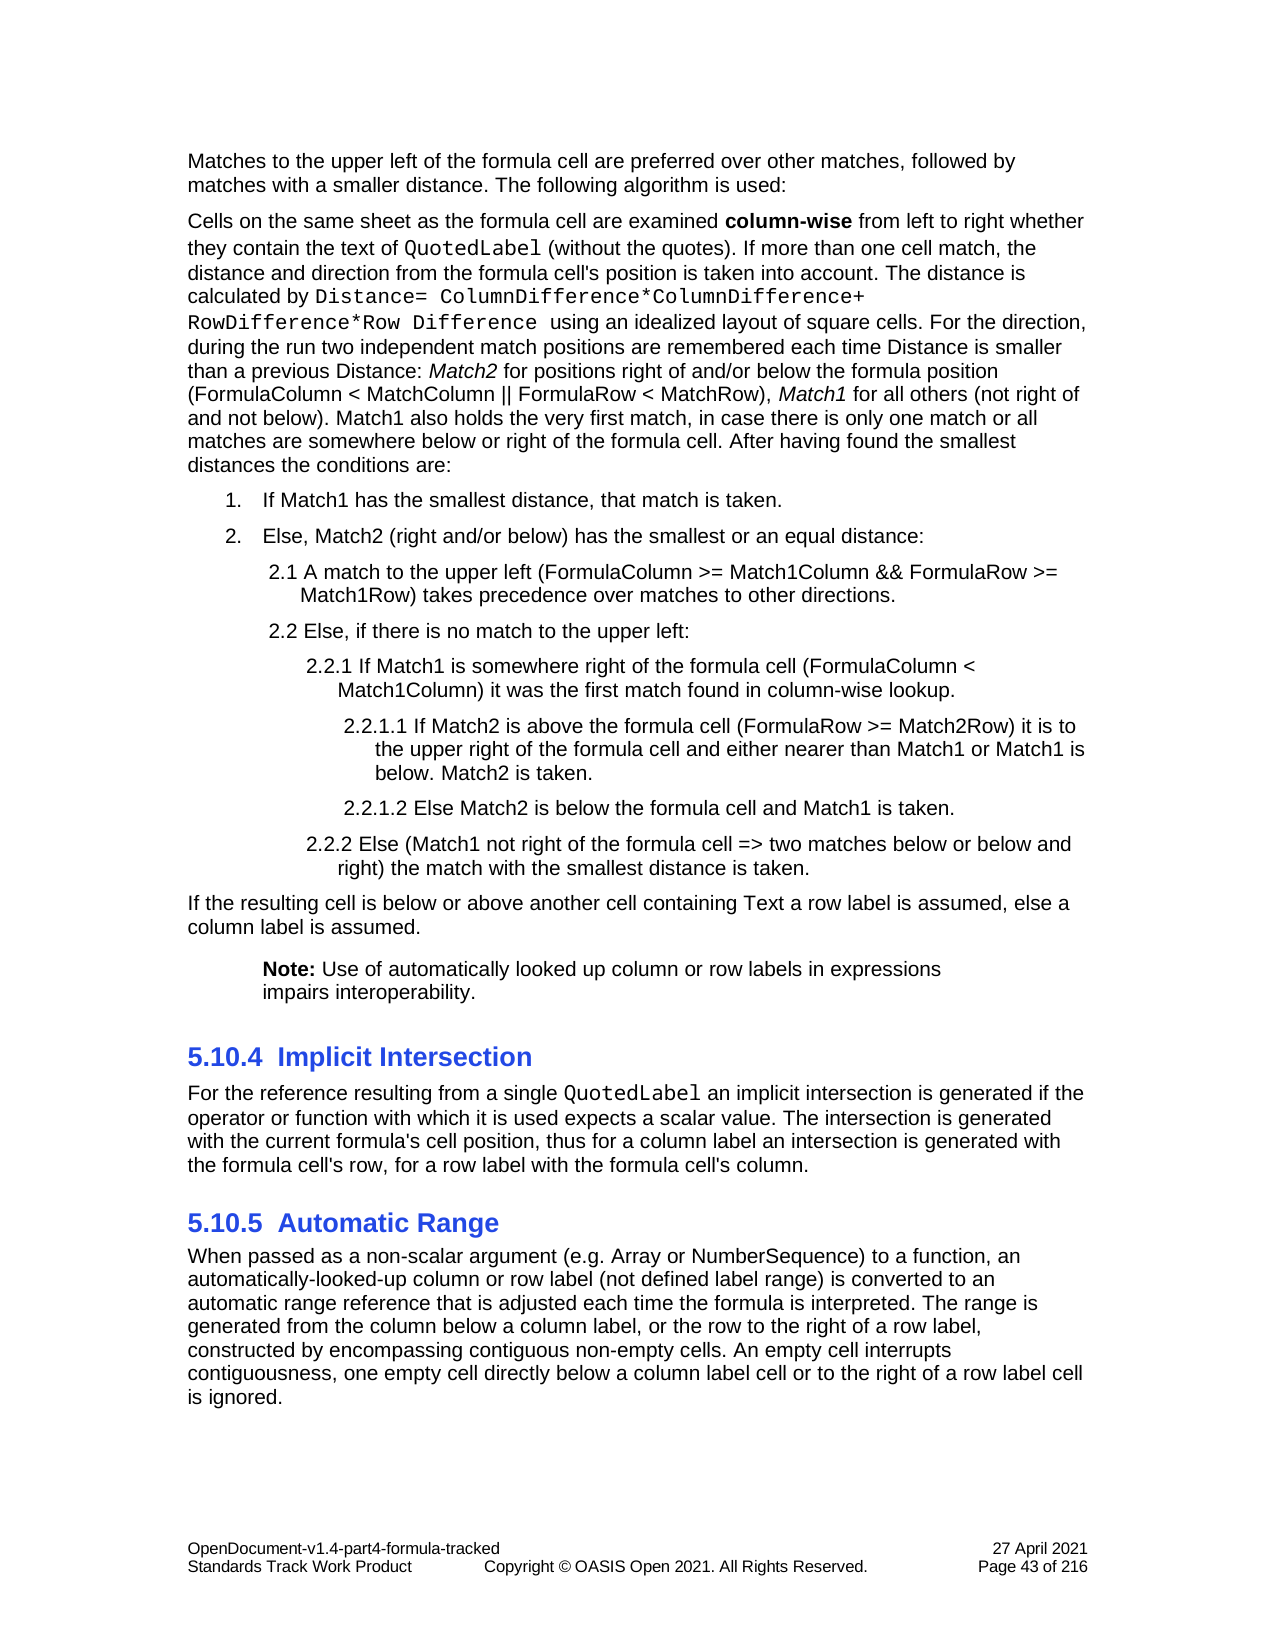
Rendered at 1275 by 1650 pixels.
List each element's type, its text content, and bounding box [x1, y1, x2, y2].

text If the resulting cell is below or above another cell containing Text a row label is assumed, else a column label is assumed. [187, 892, 1088, 939]
text Matches to the upper left of the formula cell are preferred over other matches, followed by matches with a smaller distance. The following algorithm is used: [187, 150, 1088, 197]
subtitle Implicit Intersection [187, 1042, 1088, 1072]
list Else Match2 is below the formula cell and Match1 is taken. [337, 797, 1088, 820]
list Else, if there is no match to the upper left: [262, 619, 1088, 643]
list Else (Match1 not right of the formula cell => two matches below or below and right) the match with the smallest distance is taken. [300, 832, 1088, 879]
list If Match1 has the smallest distance, that match is taken. [225, 489, 1088, 512]
text For the reference resulting from a single QuotedLabel an implicit intersection is generated if the operator or function with which it is used expects a scalar value. The intersection is generated with the current formula's cell position, thus for a column label an intersection is generated with the formula cell's row, for a row label with the formula cell's column. [187, 1078, 1088, 1177]
list A match to the upper left (FormulaColumn >= Match1Column && FormulaRow >= Match1Row) takes precedence over matches to other directions. [262, 560, 1088, 607]
list If Match2 is above the formula cell (FormulaRow >= Match2Row) it is to the upper right of the formula cell and either nearer than Match1 or Match1 is below. Match2 is taken. [337, 714, 1088, 785]
text When passed as a non-scalar argument (e.g. Array or NumberSequence) to a function, an automatically-looked-up column or row label (not defined label range) is converted to an automatic range reference that is adjusted each time the formula is interpreted. The range is generated from the column below a column label, or the row to the right of a row label, constructed by encompassing contiguous non-empty cells. An empty cell interrupts contiguousness, one empty cell directly below a column label cell or to the right of a row label cell is ignored. [187, 1244, 1088, 1409]
text Note: Use of automatically looked up column or row labels in expressions impairs interoperability. [262, 957, 1013, 1004]
subtitle Automatic Range [187, 1208, 1088, 1238]
text Cells on the same sheet as the formula cell are examined column-wise from left to right whether they contain the text of QuotedLabel (without the quotes). If more than one cell match, the distance and direction from the formula cell's position is taken into account. The distance is calculated by Distance= ColumnDifference*ColumnDifference+ RowDifference*Row Difference using an idealized layout of square cells. For the direction, during the run two independent match positions are remembered each time Distance is smaller than a previous Distance: Match2 for positions right of and/or below the formula position (FormulaColumn < MatchColumn || FormulaRow < MatchRow), Match1 for all others (not right of and not below). Match1 also holds the very first match, in case there is only one match or all matches are somewhere below or right of the formula cell. After having found the smallest distances the conditions are: [187, 209, 1088, 477]
list If Match1 is somewhere right of the formula cell (FormulaColumn < Match1Column) it was the first match found in column-wise lookup. [300, 655, 1088, 702]
list Else, Match2 (right and/or below) has the smallest or an equal distance: [225, 524, 1088, 548]
